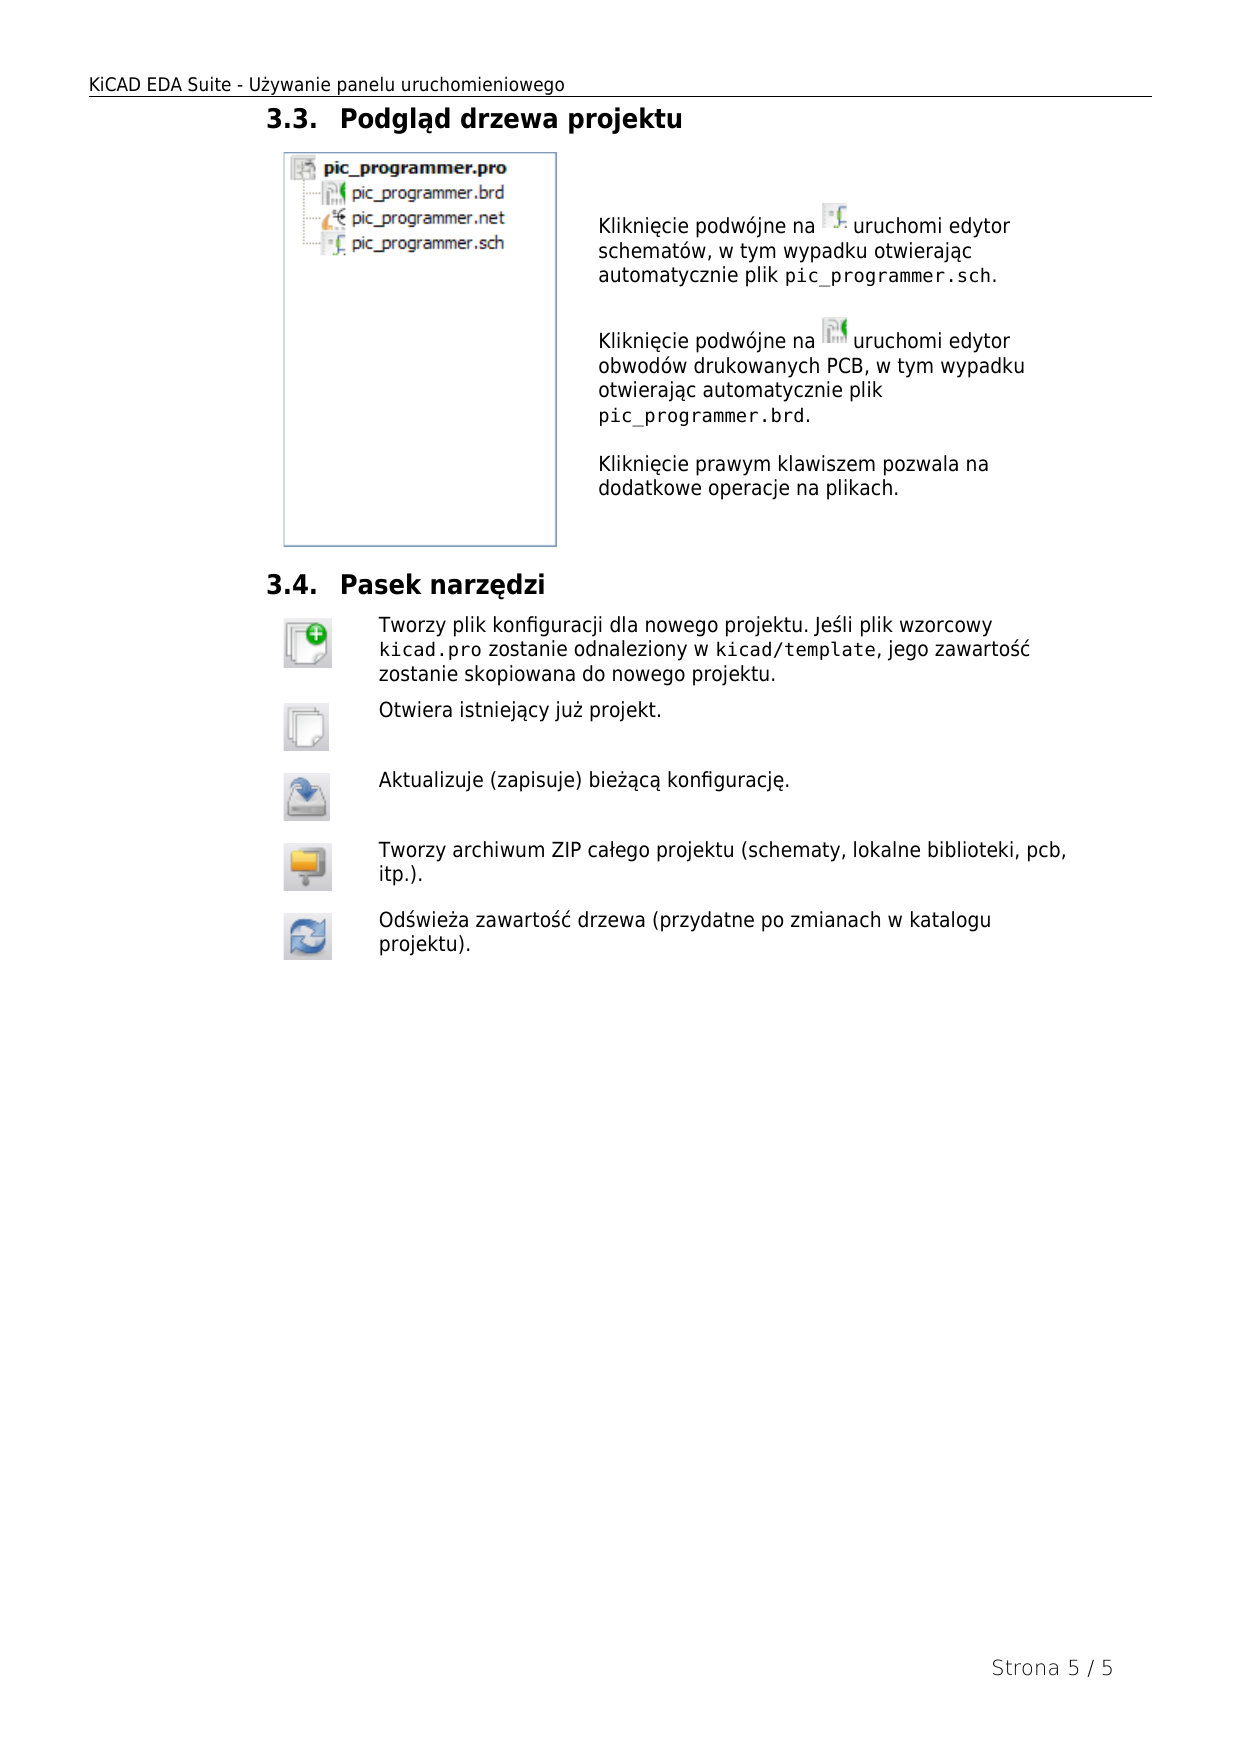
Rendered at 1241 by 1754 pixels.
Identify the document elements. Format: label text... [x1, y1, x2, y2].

table_cell [266, 902, 361, 971]
table_cell [266, 692, 361, 762]
subtitle Pasek narzędzi [266, 570, 1152, 601]
table_cell Otwiera istniejący już projekt. [361, 692, 1086, 762]
picture [283, 913, 332, 960]
picture [283, 703, 329, 751]
table_header Tworzy plik konfiguracji dla nowego projektu. Jeśli plik wzorcowy kicad.pro zostanie odnaleziony w kicad/template, jego zawartość zostanie skopiowana do nowego projektu. [361, 607, 1086, 692]
table_cell [266, 762, 361, 832]
table_header [266, 607, 361, 692]
table_cell Tworzy archiwum ZIP całego projektu (schematy, lokalne biblioteki, pcb, itp.). [361, 832, 1086, 902]
table_header Kliknięcie podwójne na uruchomi edytor schematów, w tym wypadku otwierając automatycznie plik pic_programmer.sch. Kliknięcie podwójne na uruchomi edytor obwodów drukowanych PCB, w tym wypadku otwierając automatycznie plik pic_programmer.brd. Kliknięcie prawym klawiszem pozwala na dodatkowe operacje na plikach. [581, 141, 1087, 558]
picture [283, 618, 332, 668]
picture [822, 203, 847, 228]
table_header [266, 141, 581, 558]
picture [283, 843, 332, 891]
table_cell Odświeża zawartość drzewa (przydatne po zmianach w katalogu projektu). [361, 902, 1086, 971]
picture [283, 152, 557, 547]
table_cell [266, 832, 361, 902]
table_cell Aktualizuje (zapisuje) bieżącą konfigurację. [361, 762, 1086, 832]
subtitle Podgląd drzewa projektu [266, 103, 1152, 135]
picture [822, 317, 847, 343]
picture [283, 773, 330, 821]
